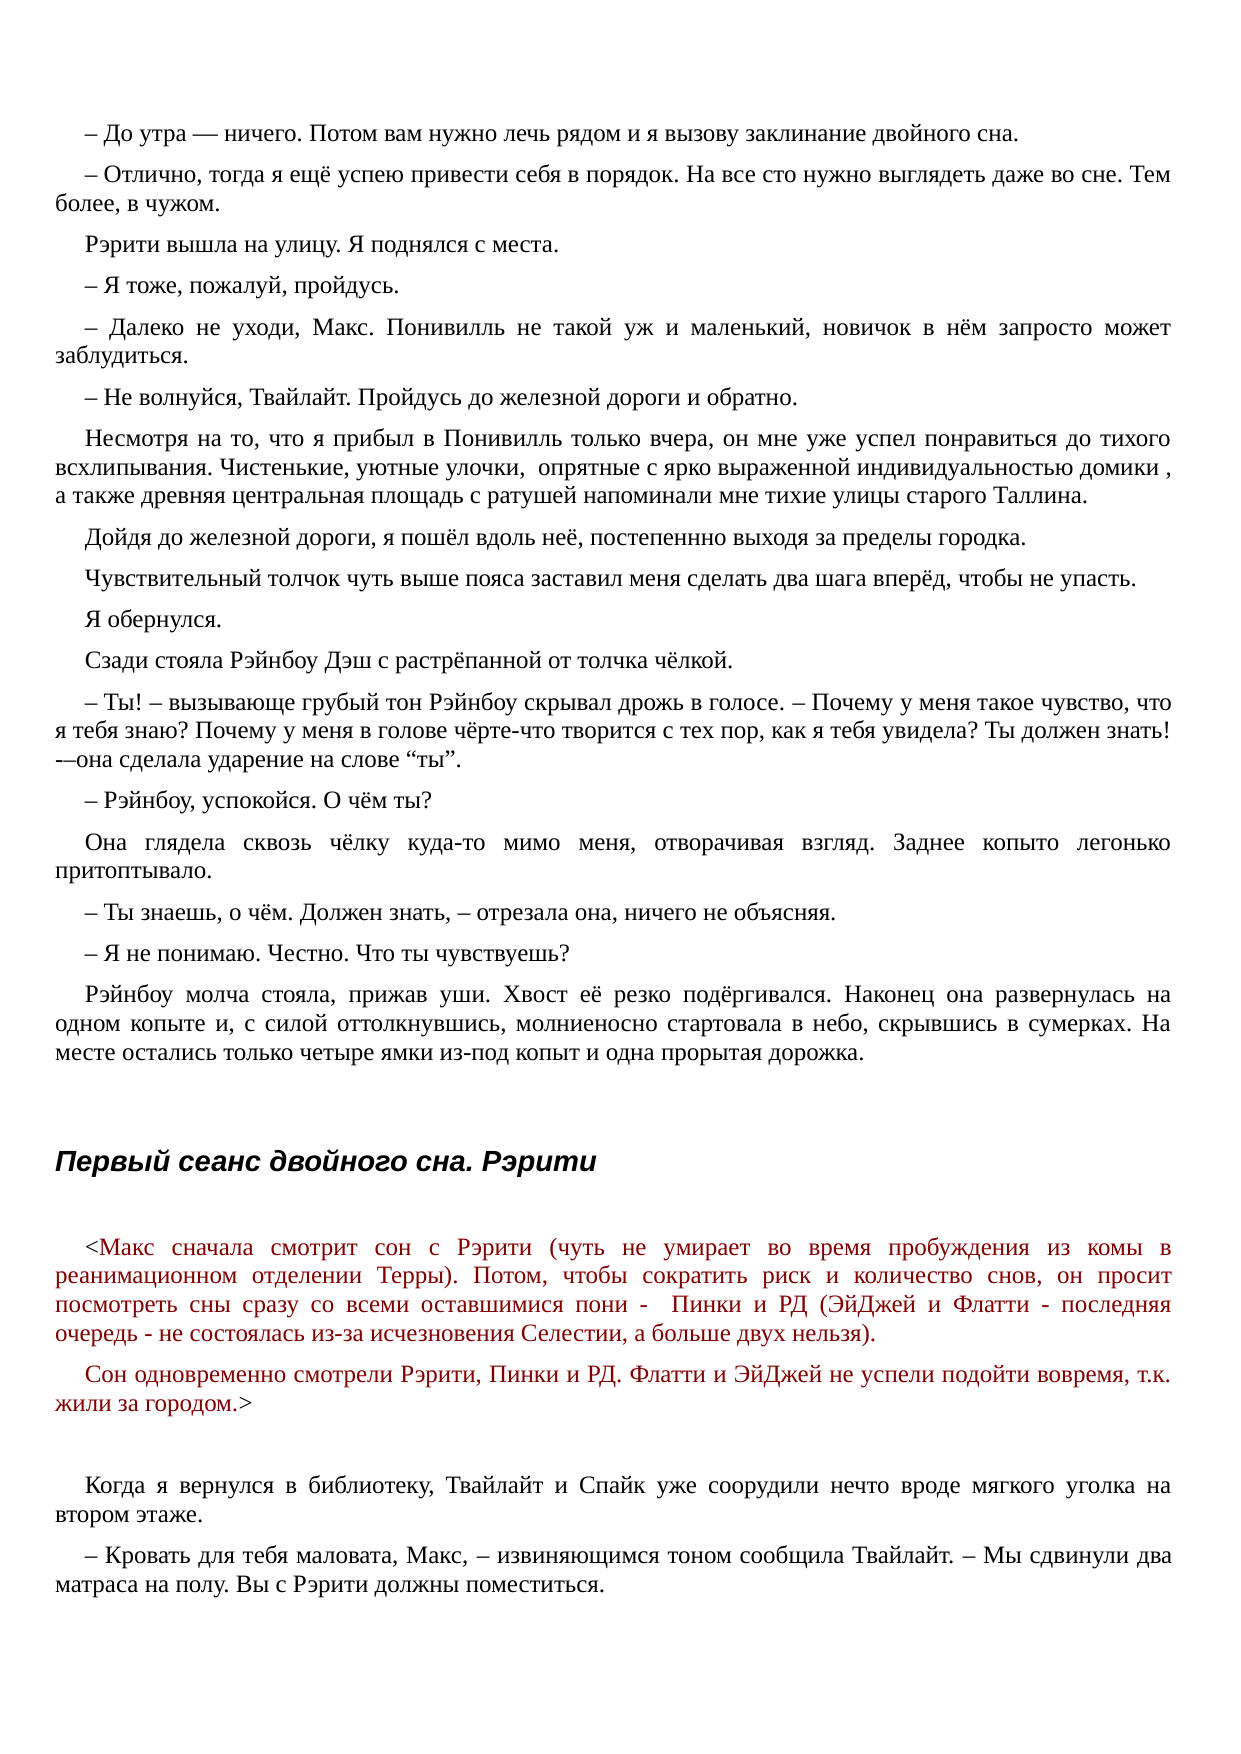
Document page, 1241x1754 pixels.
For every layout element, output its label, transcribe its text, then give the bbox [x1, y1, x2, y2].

text – Отлично, тогда я ещё успею привести себя в порядок. На все сто нужно выглядеть даже во сне. Тем более, в чужом. [55, 159, 1172, 217]
text Она глядела сквозь чёлку куда-то мимо меня, отворачивая взгляд. Заднее копыто легонько притоптывало. [55, 827, 1172, 884]
text – Я тоже, пожалуй, пройдусь. [55, 271, 1172, 299]
text Я обернулся. [55, 604, 1172, 633]
text – Не волнуйся, Твайлайт. Пройдусь до железной дороги и обратно. [55, 382, 1172, 411]
text Рэрити вышла на улицу. Я поднялся с места. [55, 229, 1172, 258]
text – Далеко не уходи, Макс. Понивилль не такой уж и маленький, новичок в нём запросто может заблудиться. [55, 312, 1172, 369]
text – Ты знаешь, о чём. Должен знать, – отрезала она, ничего не объясняя. [55, 897, 1172, 926]
text <Макс сначала смотрит сон с Рэрити (чуть не умирает во время пробуждения из комы в реанимационном отделении Терры). Потом, чтобы сократить риск и количество снов, он просит посмотреть сны сразу со всеми оставшимися пони - Пинки и РД (ЭйДжей и Флатти - последняя очередь - не состоялась из-за исчезновения Селестии, а больше двух нельзя). [55, 1232, 1172, 1347]
subtitle Первый сеанс двойного сна. Рэрити [55, 1144, 1172, 1178]
text – Рэйнбоу, успокойся. О чём ты? [55, 786, 1172, 814]
text – Я не понимаю. Честно. Что ты чувствуешь? [55, 938, 1172, 967]
text Чувствительный толчок чуть выше пояса заставил меня сделать два шага вперёд, чтобы не упасть. [55, 563, 1172, 592]
text Когда я вернулся в библиотеку, Твайлайт и Спайк уже соорудили нечто вроде мягкого уголка на втором этаже. [55, 1470, 1172, 1528]
text – Ты! – вызывающе грубый тон Рэйнбоу скрывал дрожь в голосе. – Почему у меня такое чувство, что я тебя знаю? Почему у меня в голове чёрте-что творится с тех пор, как я тебя увидела? Ты должен знать! -–она сделала ударение на слове “ты”. [55, 687, 1172, 773]
text Рэйнбоу молча стояла, прижав уши. Хвост её резко подёргивался. Наконец она развернулась на одном копыте и, с силой оттолкнувшись, молниеносно стартовала в небо, скрывшись в сумерках. На месте остались только четыре ямки из-под копыт и одна прорытая дорожка. [55, 979, 1172, 1066]
text Сзади стояла Рэйнбоу Дэш с растрёпанной от толчка чёлкой. [55, 646, 1172, 674]
text – Кровать для тебя маловата, Макс, – извиняющимся тоном сообщила Твайлайт. – Мы сдвинули два матраса на полу. Вы с Рэрити должны поместиться. [55, 1540, 1172, 1598]
text Сон одновременно смотрели Рэрити, Пинки и РД. Флатти и ЭйДжей не успели подойти вовремя, т.к. жили за городом.> [55, 1359, 1172, 1417]
text Несмотря на то, что я прибыл в Понивилль только вчера, он мне уже успел понравиться до тихого всхлипывания. Чистенькие, уютные улочки, опрятные с ярко выраженной индивидуальностью домики , а также древняя центральная площадь с ратушей напоминали мне тихие улицы старого Таллина. [55, 423, 1172, 509]
text Дойдя до железной дороги, я пошёл вдоль неё, постепеннно выходя за пределы городка. [55, 522, 1172, 551]
text – До утра — ничего. Потом вам нужно лечь рядом и я вызову заклинание двойного сна. [55, 118, 1172, 147]
